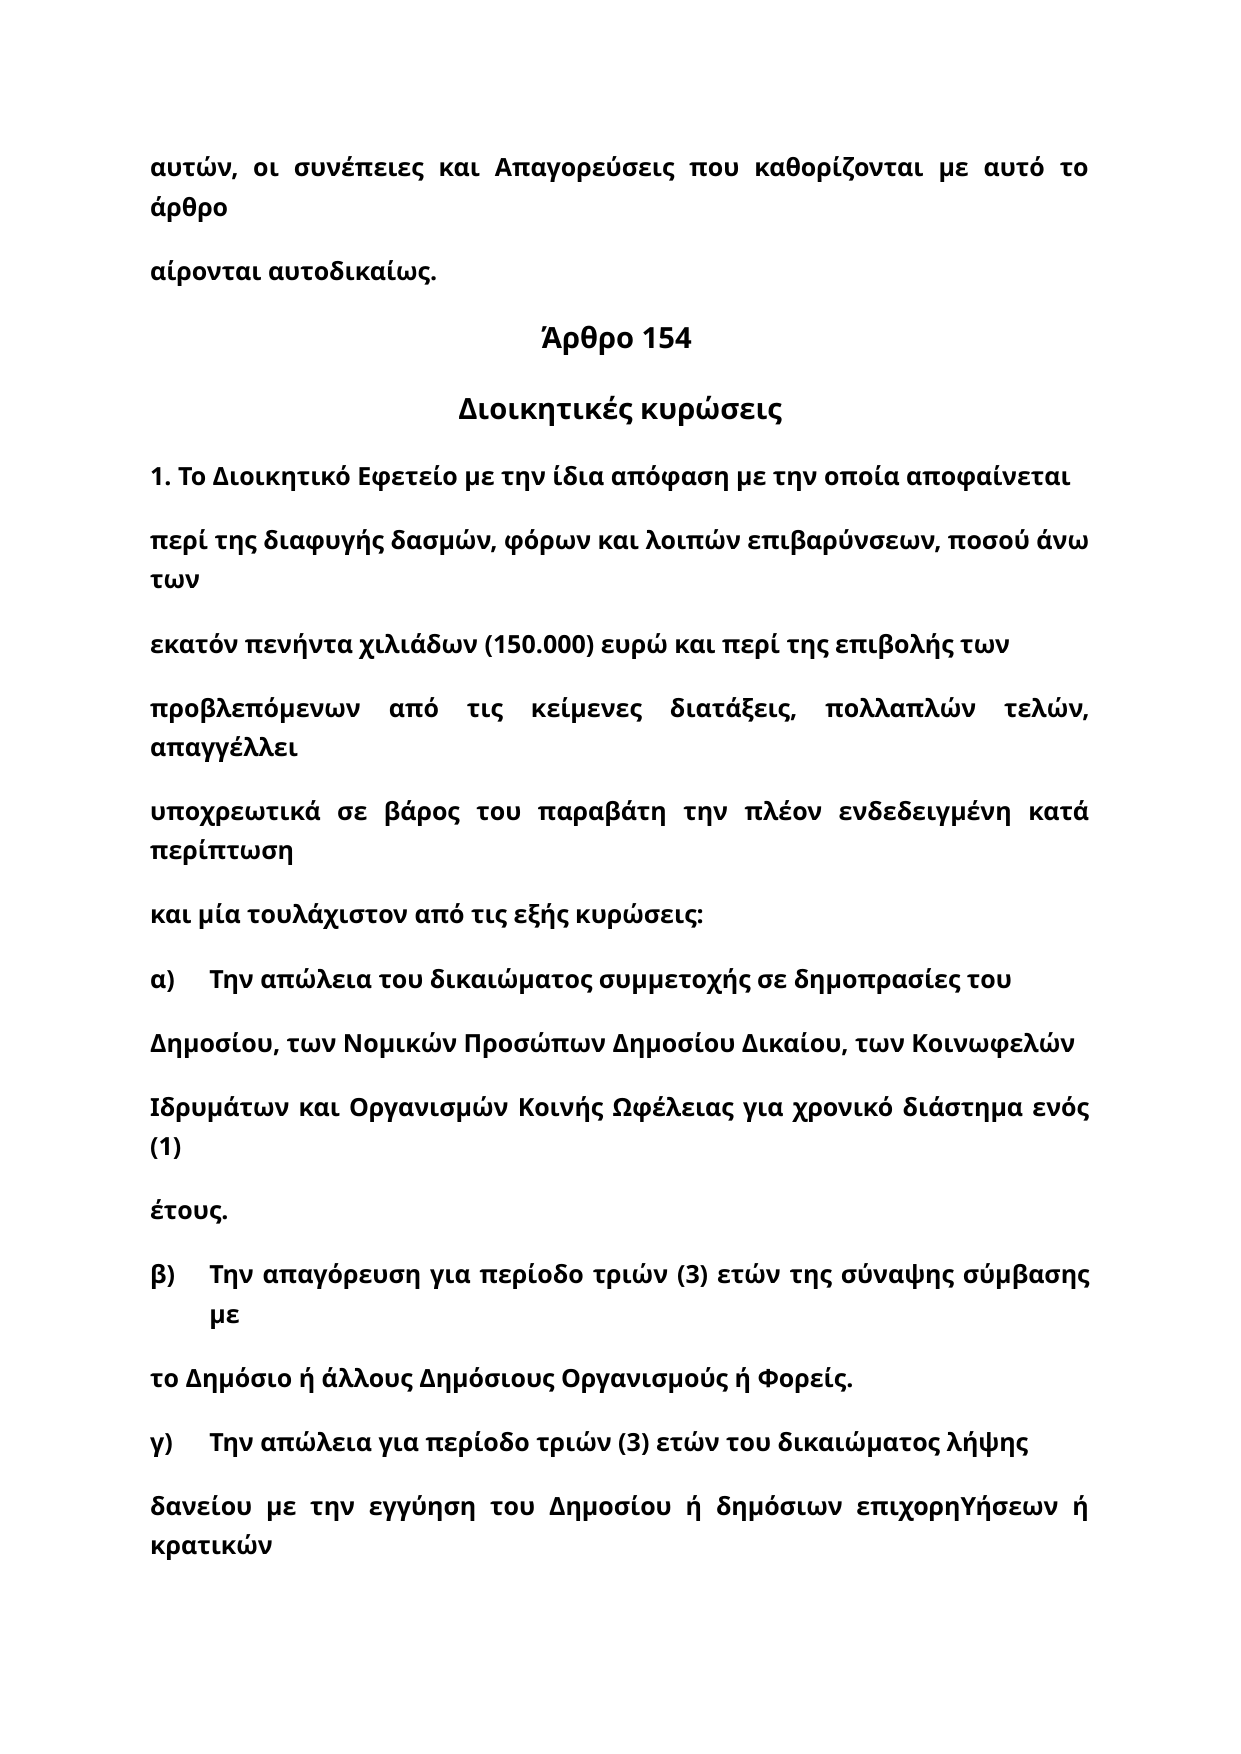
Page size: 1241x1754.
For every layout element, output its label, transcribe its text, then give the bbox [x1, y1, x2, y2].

subtitle Διοικητικές κυρώσεις [150, 388, 1090, 428]
subtitle Άρθρο 154 [150, 317, 1090, 357]
list α) Την απώλεια του δικαιώματος συμμετοχής σε δημοπρασίες του [150, 961, 1090, 995]
text αυτών, οι συνέπειες και Απαγορεύσεις που καθορίζονται με αυτό το άρθρο [150, 150, 1090, 223]
text αίρονται αυτοδικαίως. [150, 253, 1090, 287]
text προβλεπόμενων από τις κείμενες διατάξεις, πολλαπλών τελών, απαγγέλλει [150, 690, 1090, 764]
list β) Την απαγόρευση για περίοδο τριών (3) ετών της σύναψης σύμβασης με [150, 1257, 1090, 1330]
text δανείου με την εγγύηση του Δημοσίου ή δημόσιων επιχορηΥήσεων ή κρατικών [150, 1489, 1090, 1562]
text υποχρεωτικά σε βάρος του παραβάτη την πλέον ενδεδειγμένη κατά περίπτωση [150, 794, 1090, 867]
text και μία τουλάχιστον από τις εξής κυρώσεις: [150, 897, 1090, 931]
text εκατόν πενήντα χιλιάδων (150.000) ευρώ και περί της επιβολής των [150, 626, 1090, 660]
text περί της διαφυγής δασμών, φόρων και λοιπών επιβαρύνσεων, ποσού άνω των [150, 523, 1090, 596]
text 1. Το Διοικητικό Εφετείο με την ίδια απόφαση με την οποία αποφαίνεται [150, 459, 1090, 493]
list γ) Την απώλεια για περίοδο τριών (3) ετών του δικαιώματος λήψης [150, 1424, 1090, 1459]
text έτους. [150, 1193, 1090, 1227]
text το Δημόσιο ή άλλους Δημόσιους Οργανισμούς ή Φορείς. [150, 1360, 1090, 1394]
text Ιδρυμάτων και Οργανισμών Κοινής Ωφέλειας για χρονικό διάστημα ενός (1) [150, 1089, 1090, 1163]
text Δημοσίου, των Νομικών Προσώπων Δημοσίου Δικαίου, των Κοινωφελών [150, 1025, 1090, 1059]
